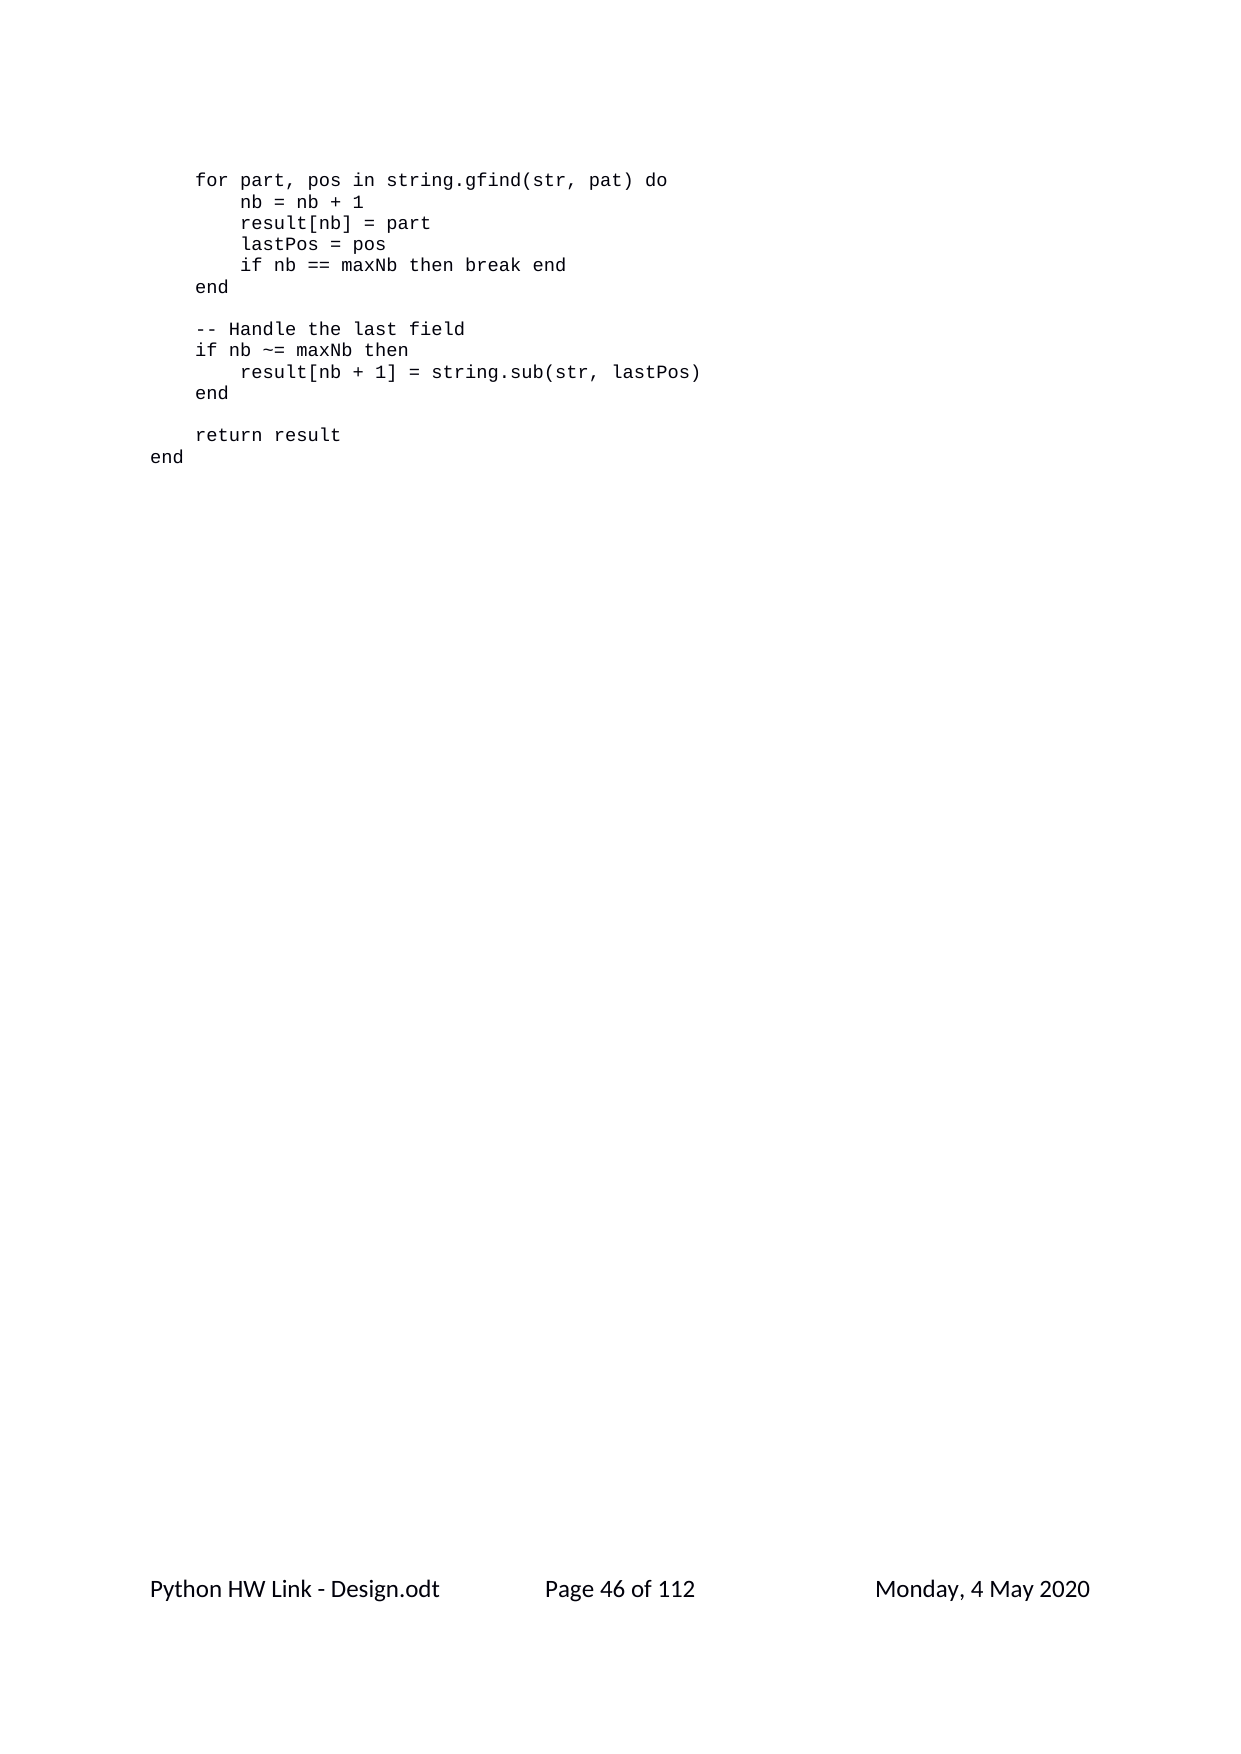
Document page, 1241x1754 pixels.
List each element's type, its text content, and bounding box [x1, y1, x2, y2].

text for part, pos in string.gfind(str, pat) do [150, 171, 1090, 192]
text result[nb + 1] = string.sub(str, lastPos) [150, 362, 1090, 384]
text -- Handle the last field [150, 320, 1090, 341]
text result[nb] = part [150, 214, 1090, 235]
text end [150, 447, 1090, 469]
text nb = nb + 1 [150, 192, 1090, 214]
text return result [150, 426, 1090, 447]
text if nb ~= maxNb then [150, 341, 1090, 362]
text end [150, 384, 1090, 405]
text end [150, 277, 1090, 299]
text if nb == maxNb then break end [150, 256, 1090, 277]
text lastPos = pos [150, 235, 1090, 256]
